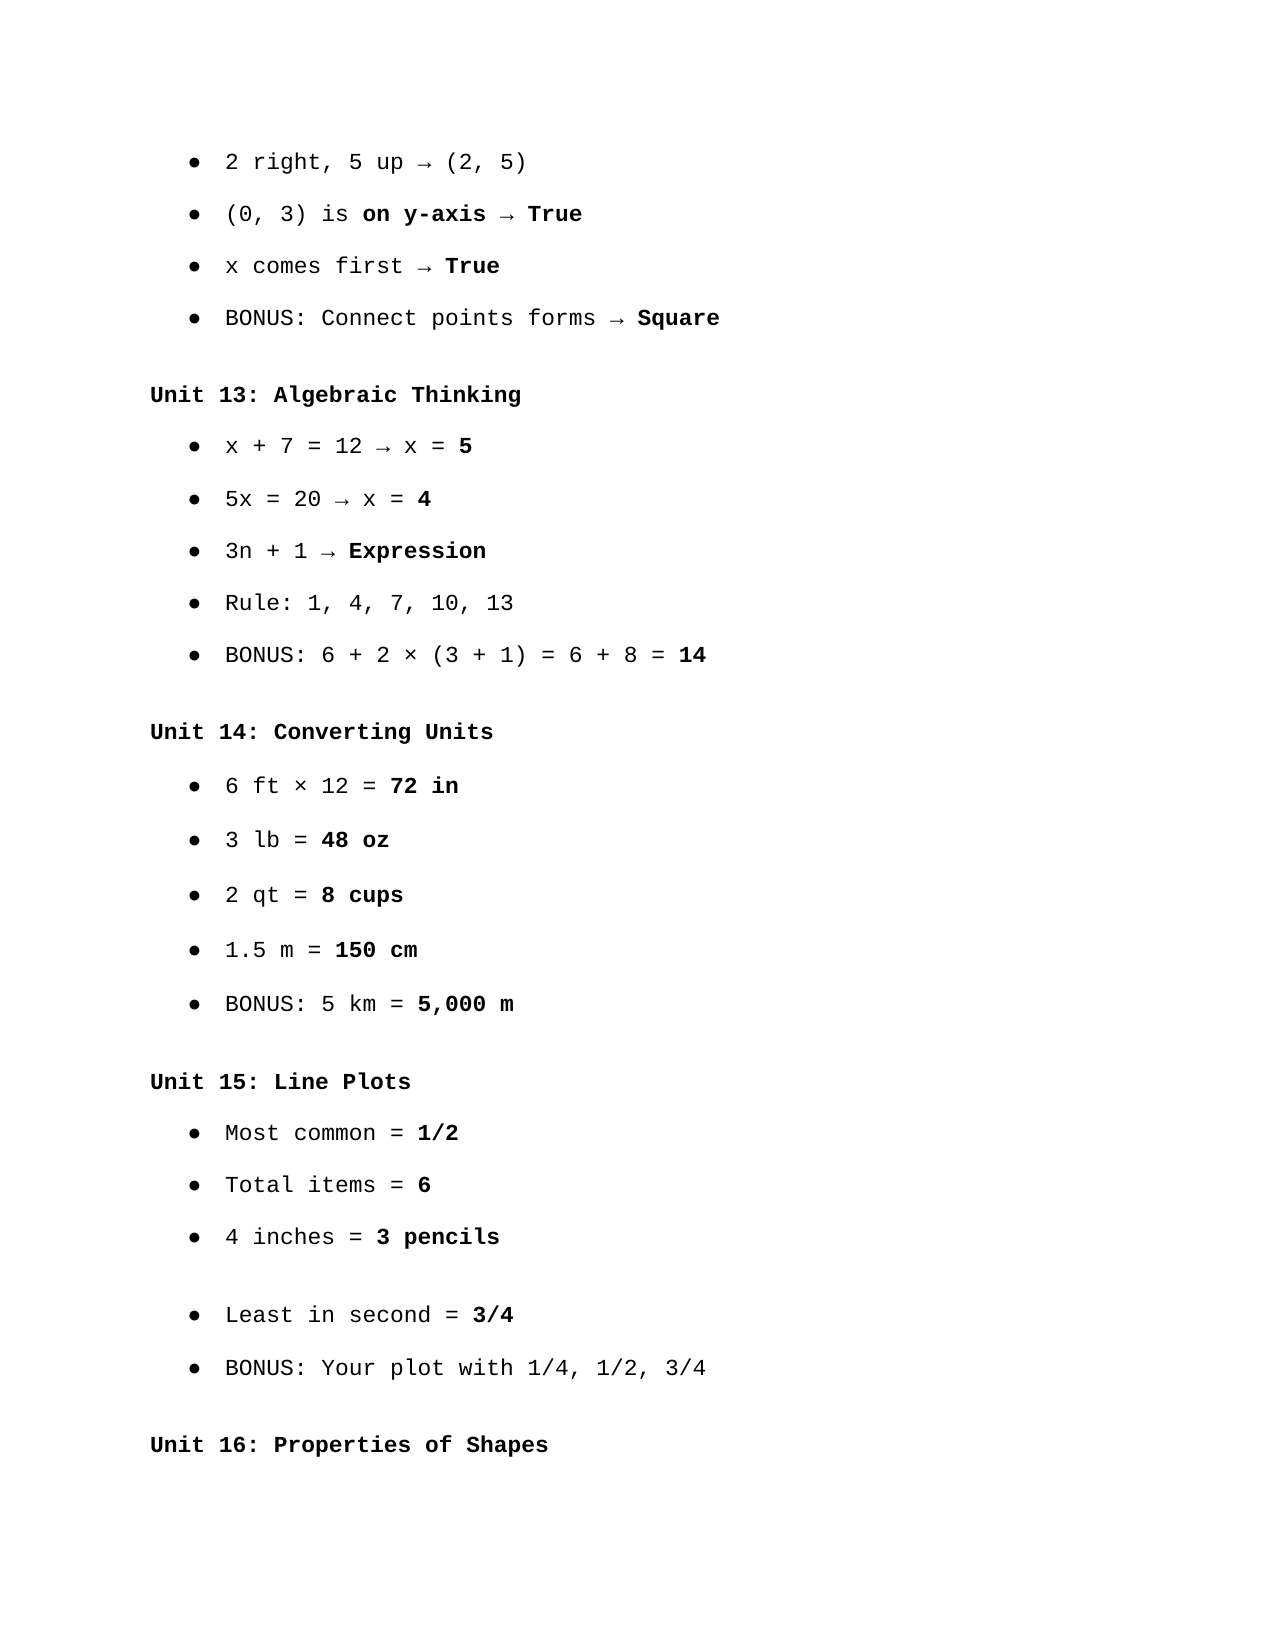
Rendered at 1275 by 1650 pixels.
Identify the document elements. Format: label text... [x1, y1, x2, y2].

list BONUS: 6 + 2 × (3 + 1) = 6 + 8 = 14 [187, 643, 1125, 696]
text Unit 13: Algebraic Thinking [150, 384, 1125, 410]
list Most common = 1/2 [187, 1121, 1125, 1173]
list 4 inches = 3 pencils [187, 1226, 1125, 1304]
list Least in second = 3/4 [187, 1304, 1125, 1356]
list x comes first → True [187, 254, 1125, 306]
text Unit 14: Converting Units [150, 721, 1125, 747]
list 5x = 20 → x = 4 [187, 487, 1125, 539]
list 6 ft × 12 = 72 in [187, 772, 1125, 826]
list 3 lb = 48 oz [187, 826, 1125, 881]
list x + 7 = 12 → x = 5 [187, 435, 1125, 487]
list 3n + 1 → Expression [187, 539, 1125, 592]
list Total items = 6 [187, 1173, 1125, 1226]
list 2 qt = 8 cups [187, 881, 1125, 936]
text Unit 15: Line Plots [150, 1070, 1125, 1096]
list BONUS: 5 km = 5,000 m [187, 990, 1125, 1045]
list BONUS: Connect points forms → Square [187, 306, 1125, 359]
text Unit 16: Properties of Shapes [150, 1433, 1125, 1459]
list 2 right, 5 up → (2, 5) [187, 150, 1125, 202]
list 1.5 m = 150 cm [187, 936, 1125, 990]
list (0, 3) is on y-axis → True [187, 202, 1125, 254]
list Rule: 1, 4, 7, 10, 13 [187, 592, 1125, 643]
list BONUS: Your plot with 1/4, 1/2, 3/4 [187, 1356, 1125, 1408]
